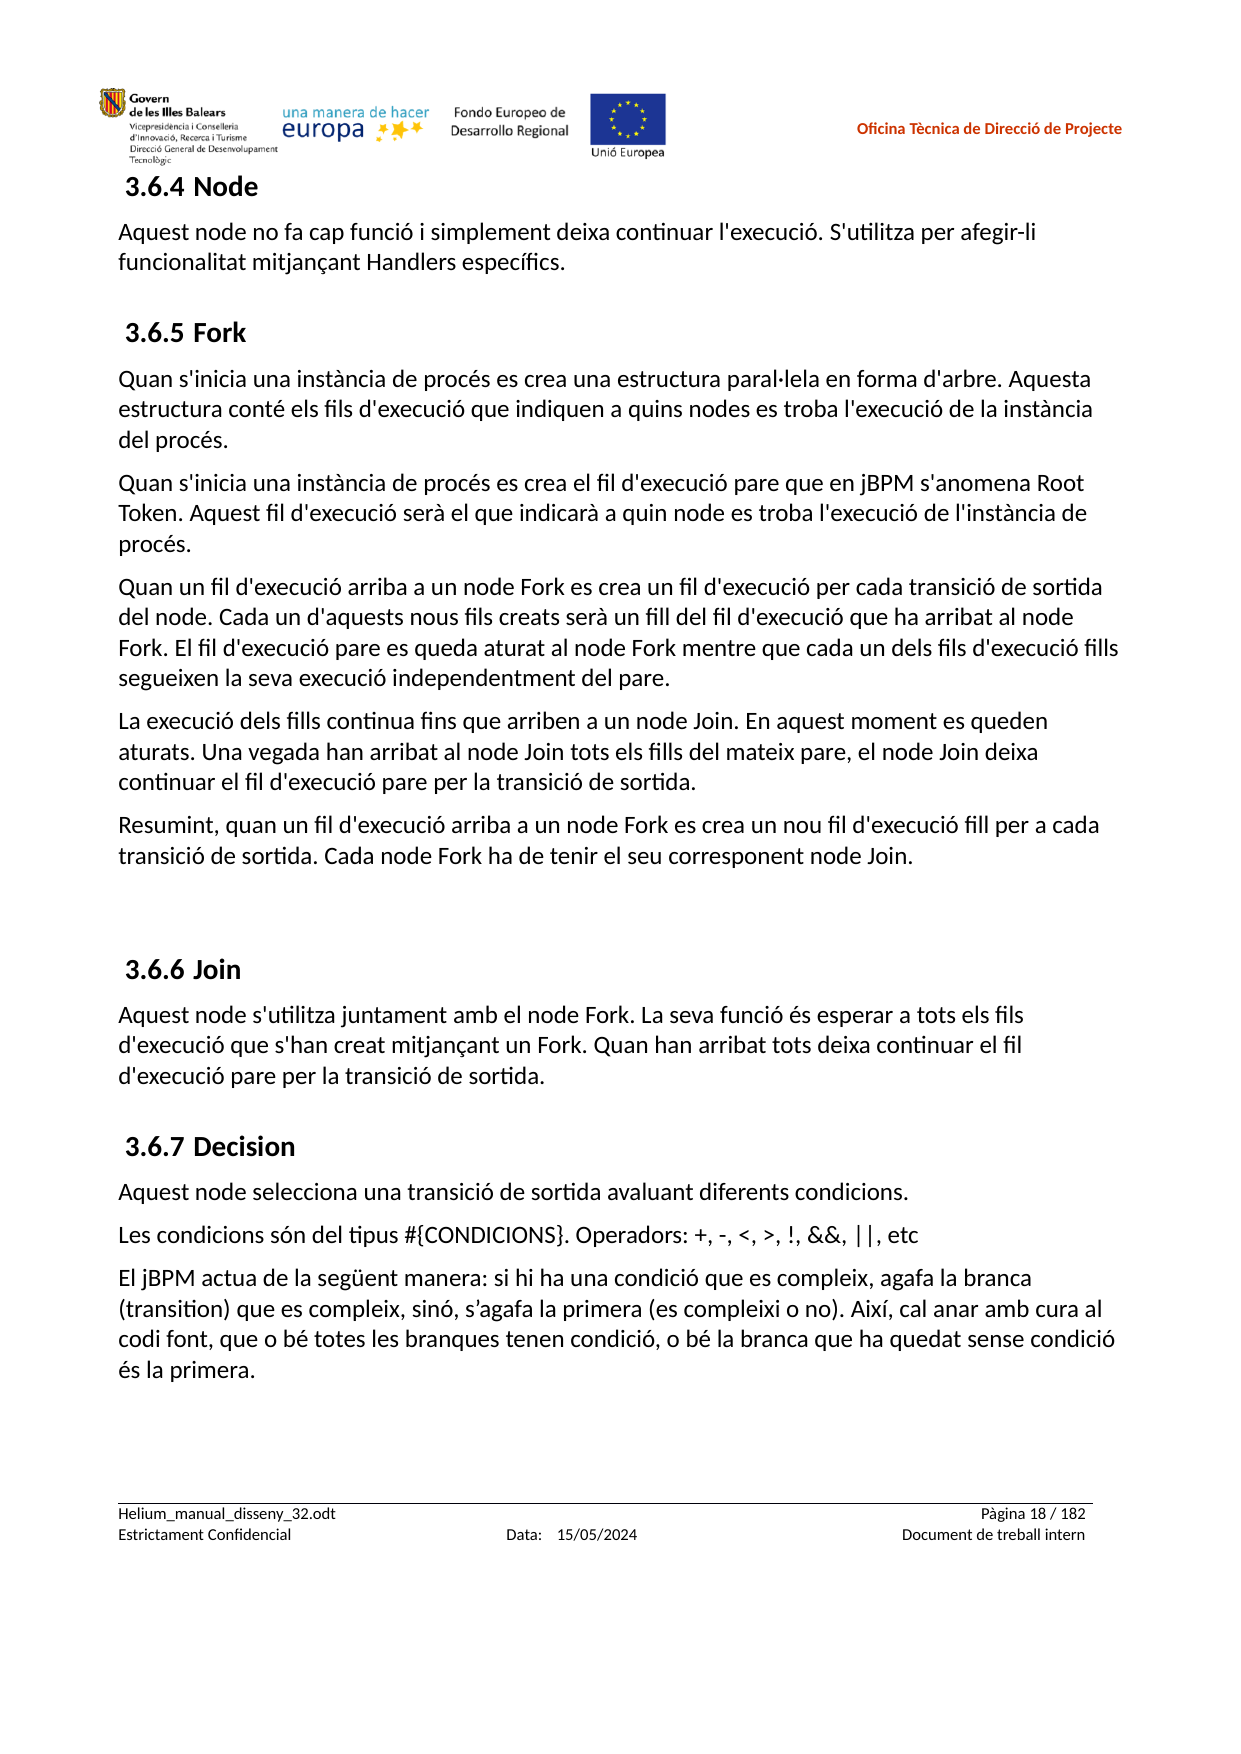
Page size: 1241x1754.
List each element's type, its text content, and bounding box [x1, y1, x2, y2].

text Quan s'inicia una instància de procés es crea una estructura paral·lela en forma d'arbre. Aquesta estructura conté els fils d'execució que indiquen a quins nodes es troba l'execució de la instància del procés. [118, 363, 1122, 454]
text Les condicions són del tipus #{CONDICIONS}. Operadors: +, -, <, >, !, &&, ||, etc [118, 1219, 1122, 1250]
text Resumint, quan un fil d'execució arriba a un node Fork es crea un nou fil d'execució fill per a cada transició de sortida. Cada node Fork ha de tenir el seu corresponent node Join. [118, 809, 1122, 871]
subtitle Node [118, 168, 1122, 203]
subtitle Decision [118, 1128, 1122, 1164]
text El jBPM actua de la següent manera: si hi ha una condició que es compleix, agafa la branca (transition) que es compleix, sinó, s’agafa la primera (es compleixi o no). Així, cal anar amb cura al codi font, que o bé totes les branques tenen condició, o bé la branca que ha quedat sense condició és la primera. [118, 1262, 1122, 1384]
text Quan un fil d'execució arriba a un node Fork es crea un fil d'execució per cada transició de sortida del node. Cada un d'aquests nous fils creats serà un fill del fil d'execució que ha arribat al node Fork. El fil d'execució pare es queda aturat al node Fork mentre que cada un dels fils d'execució fills segueixen la seva execució independentment del pare. [118, 571, 1122, 693]
text Aquest node selecciona una transició de sortida avaluant diferents condicions. [118, 1176, 1122, 1207]
subtitle Fork [118, 314, 1122, 350]
text La execució dels fills continua fins que arriben a un node Join. En aquest moment es queden aturats. Una vegada han arribat al node Join tots els fills del mateix pare, el node Join deixa continuar el fil d'execució pare per la transició de sortida. [118, 705, 1122, 797]
text Aquest node no fa cap funció i simplement deixa continuar l'execució. S'utilitza per afegir-li funcionalitat mitjançant Handlers específics. [118, 216, 1122, 277]
text Aquest node s'utilitza juntament amb el node Fork. La seva funció és esperar a tots els fils d'execució que s'han creat mitjançant un Fork. Quan han arribat tots deixa continuar el fil d'execució pare per la transició de sortida. [118, 999, 1122, 1091]
subtitle Join [118, 951, 1122, 987]
text Quan s'inicia una instància de procés es crea el fil d'execució pare que en jBPM s'anomena Root Token. Aquest fil d'execució serà el que indicarà a quin node es troba l'execució de l'instància de procés. [118, 467, 1122, 558]
picture [99, 87, 668, 166]
